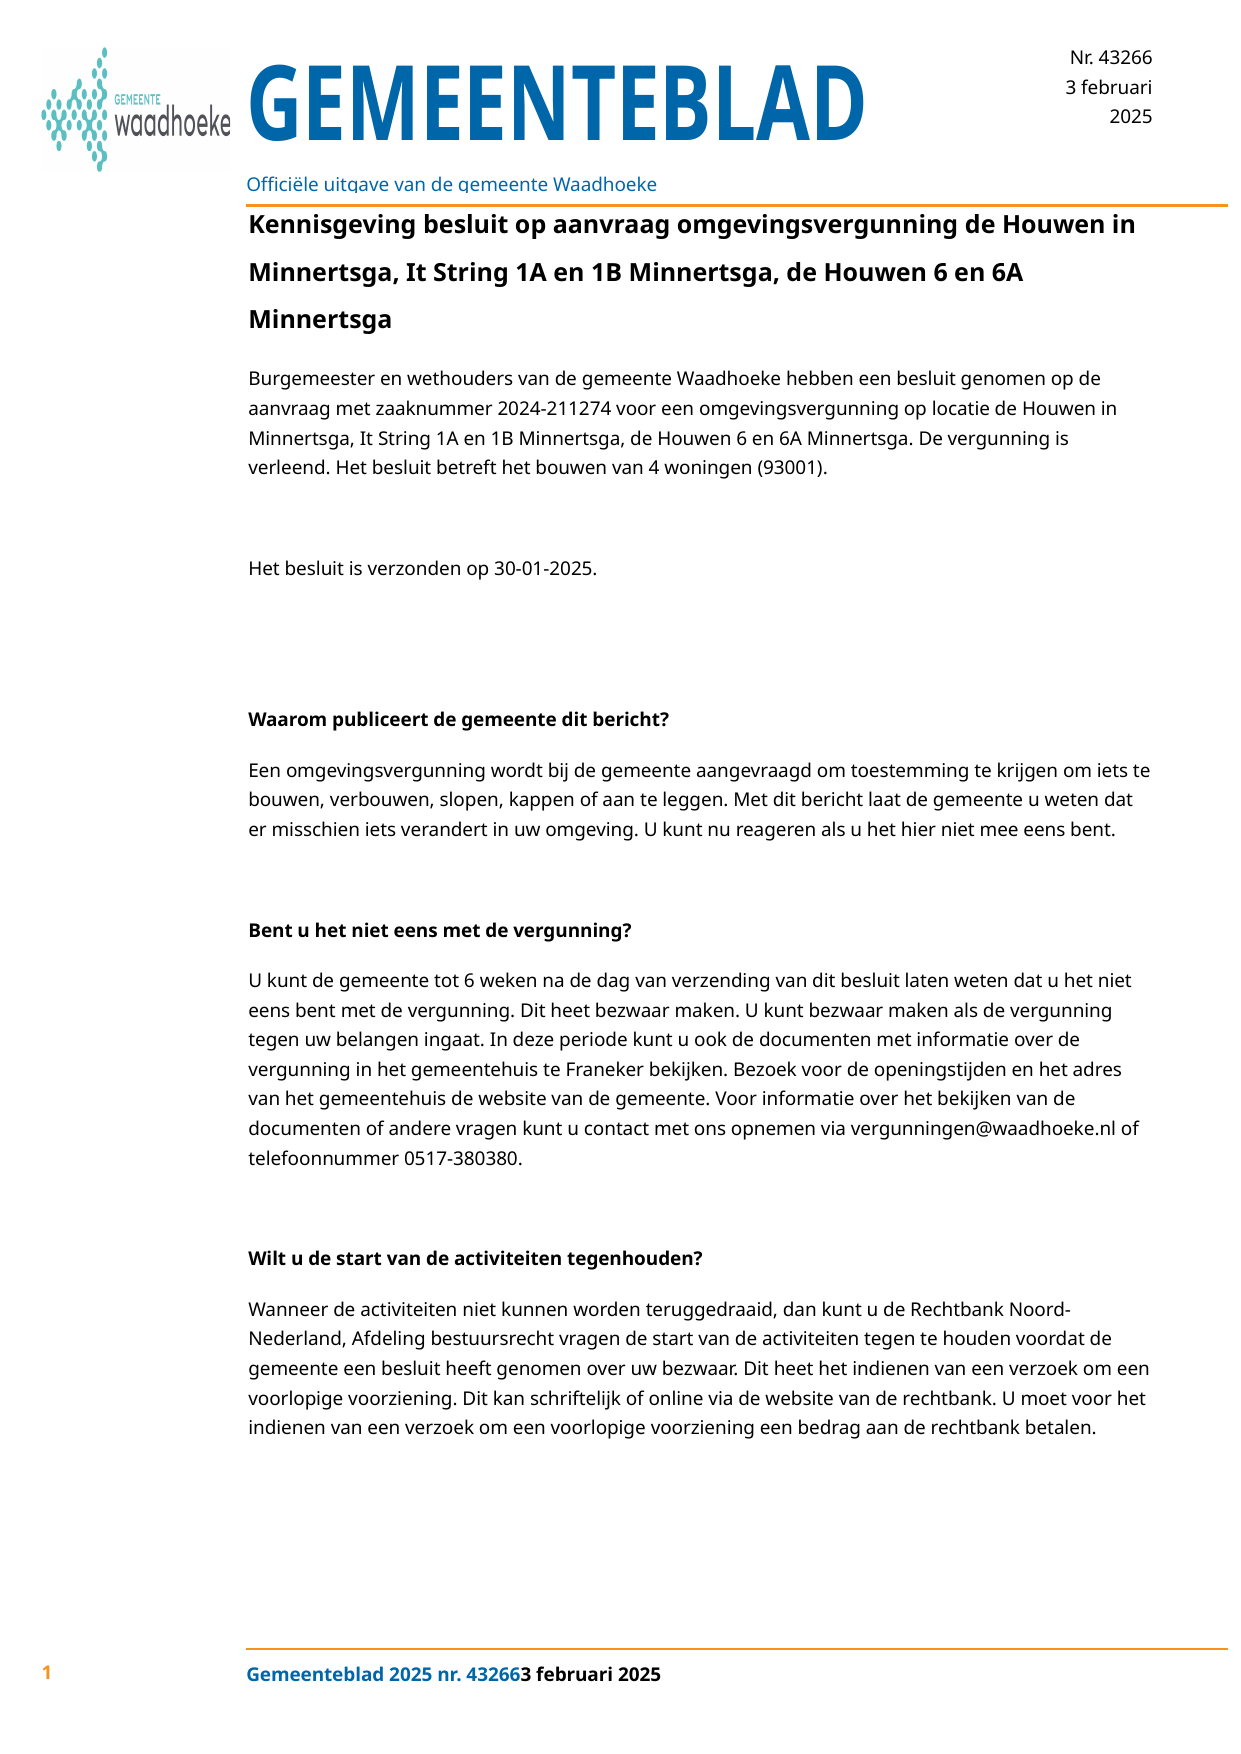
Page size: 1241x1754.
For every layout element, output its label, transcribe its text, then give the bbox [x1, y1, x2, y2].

text Een omgevingsvergunning wordt bij de gemeente aangevraagd om toestemming te krijgen om iets te bouwen, verbouwen, slopen, kappen of aan te leggen. Met dit bericht laat de gemeente u weten dat er misschien iets verandert in uw omgeving. U kunt nu reageren als u het hier niet mee eens bent. [248, 757, 1152, 842]
text Kennisgeving besluit op aanvraag omgevingsvergunning de Houwen in Minnertsga, It String 1A en 1B Minnertsga, de Houwen 6 en 6A Minnertsga [248, 207, 1152, 336]
text Wanneer de activiteiten niet kunnen worden teruggedraaid, dan kunt u de Rechtbank Noord-Nederland, Afdeling bestuursrecht vragen de start van de activiteiten tegen te houden voordat de gemeente een besluit heeft genomen over uw bezwaar. Dit heet het indienen van een verzoek om een voorlopige voorziening. Dit kan schriftelijk of online via de website van de rechtbank. U moet voor het indienen van een verzoek om een voorlopige voorziening een bedrag aan de rechtbank betalen. [248, 1296, 1152, 1440]
text Bent u het niet eens met de vergunning? [248, 917, 1152, 942]
text Burgemeester en wethouders van de gemeente Waadhoeke hebben een besluit genomen op de aanvraag met zaaknummer 2024-211274 voor een omgevingsvergunning op locatie de Houwen in Minnertsga, It String 1A en 1B Minnertsga, de Houwen 6 en 6A Minnertsga. De vergunning is verleend. Het besluit betreft het bouwen van 4 woningen (93001). [248, 366, 1152, 480]
text Wilt u de start van de activiteiten tegenhouden? [248, 1246, 1152, 1271]
picture [41, 47, 231, 172]
text U kunt de gemeente tot 6 weken na de dag van verzending van dit besluit laten weten dat u het niet eens bent met de vergunning. Dit heet bezwaar maken. U kunt bezwaar maken als de vergunning tegen uw belangen ingaat. In deze periode kunt u ook de documenten met informatie over de vergunning in het gemeentehuis te Franeker bekijken. Bezoek voor de openingstijden en het adres van het gemeentehuis de website van de gemeente. Voor informatie over het bekijken van de documenten of andere vragen kunt u contact met ons opnemen via vergunningen@waadhoeke.nl of telefoonnummer 0517-380380. [248, 967, 1152, 1170]
text Waarom publiceert de gemeente dit bericht? [248, 706, 1152, 732]
text Het besluit is verzonden op 30-01-2025. [248, 555, 1152, 581]
